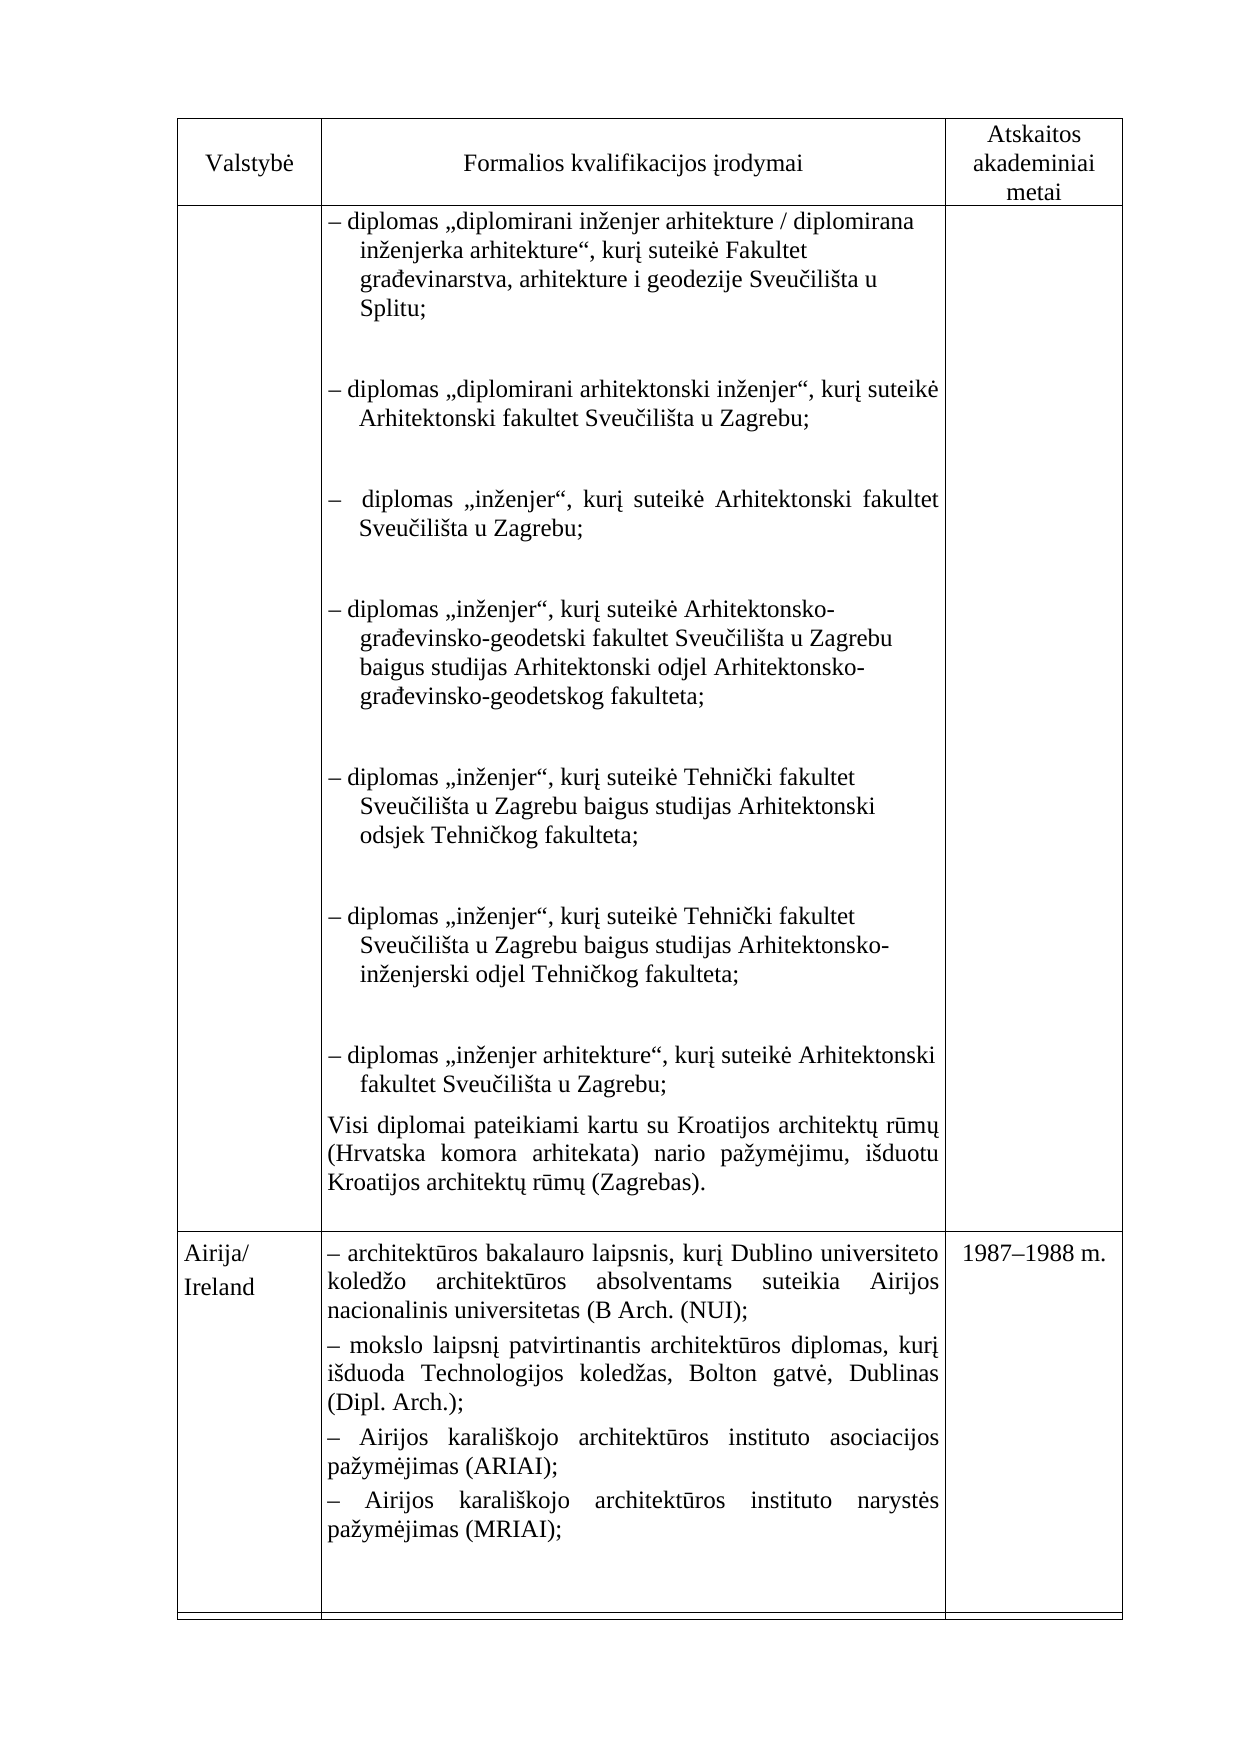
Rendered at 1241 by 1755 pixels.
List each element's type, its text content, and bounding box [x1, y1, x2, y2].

table_cell [946, 1613, 1122, 1619]
table_cell [178, 206, 321, 1231]
table_cell – architektūros bakalauro laipsnis, kurį Dublino universiteto koledžo architektūros absolventams suteikia Airijos nacionalinis universitetas (B Arch. (NUI); – mokslo laipsnį patvirtinantis architektūros diplomas, kurį išduoda Technologijos koledžas, Bolton gatvė, Dublinas (Dipl. Arch.); – Airijos karališkojo architektūros instituto asociacijos pažymėjimas (ARIAI); – Airijos karališkojo architektūros instituto narystės pažymėjimas (MRIAI); [322, 1232, 945, 1612]
table_header Formalios kvalifikacijos įrodymai [322, 119, 945, 205]
table_header Valstybė [178, 119, 321, 205]
table_header Atskaitos akademiniai metai [946, 119, 1122, 205]
table_cell [946, 206, 1122, 1231]
table_cell 1987–1988 m. [946, 1232, 1122, 1612]
table_cell [178, 1613, 321, 1619]
table_cell Airija/ Ireland [178, 1232, 321, 1612]
table_cell – diplomas „diplomirani inženjer arhitekture / diplomirana inženjerka arhitekture“, kurį suteikė Fakultet građevinarstva, arhitekture i geodezije Sveučilišta u Splitu; – diplomas „diplomirani arhitektonski inženjer“, kurį suteikė Arhitektonski fakultet Sveučilišta u Zagrebu; – diplomas „inženjer“, kurį suteikė Arhitektonski fakultet Sveučilišta u Zagrebu; – diplomas „inženjer“, kurį suteikė Arhitektonsko-građevinsko-geodetski fakultet Sveučilišta u Zagrebu baigus studijas Arhitektonski odjel Arhitektonsko-građevinsko-geodetskog fakulteta; – diplomas „inženjer“, kurį suteikė Tehnički fakultet Sveučilišta u Zagrebu baigus studijas Arhitektonski odsjek Tehničkog fakulteta; – diplomas „inženjer“, kurį suteikė Tehnički fakultet Sveučilišta u Zagrebu baigus studijas Arhitektonsko-inženjerski odjel Tehničkog fakulteta; – diplomas „inženjer arhitekture“, kurį suteikė Arhitektonski fakultet Sveučilišta u Zagrebu; Visi diplomai pateikiami kartu su Kroatijos architektų rūmų (Hrvatska komora arhitekata) nario pažymėjimu, išduotu Kroatijos architektų rūmų (Zagrebas). [322, 206, 945, 1231]
